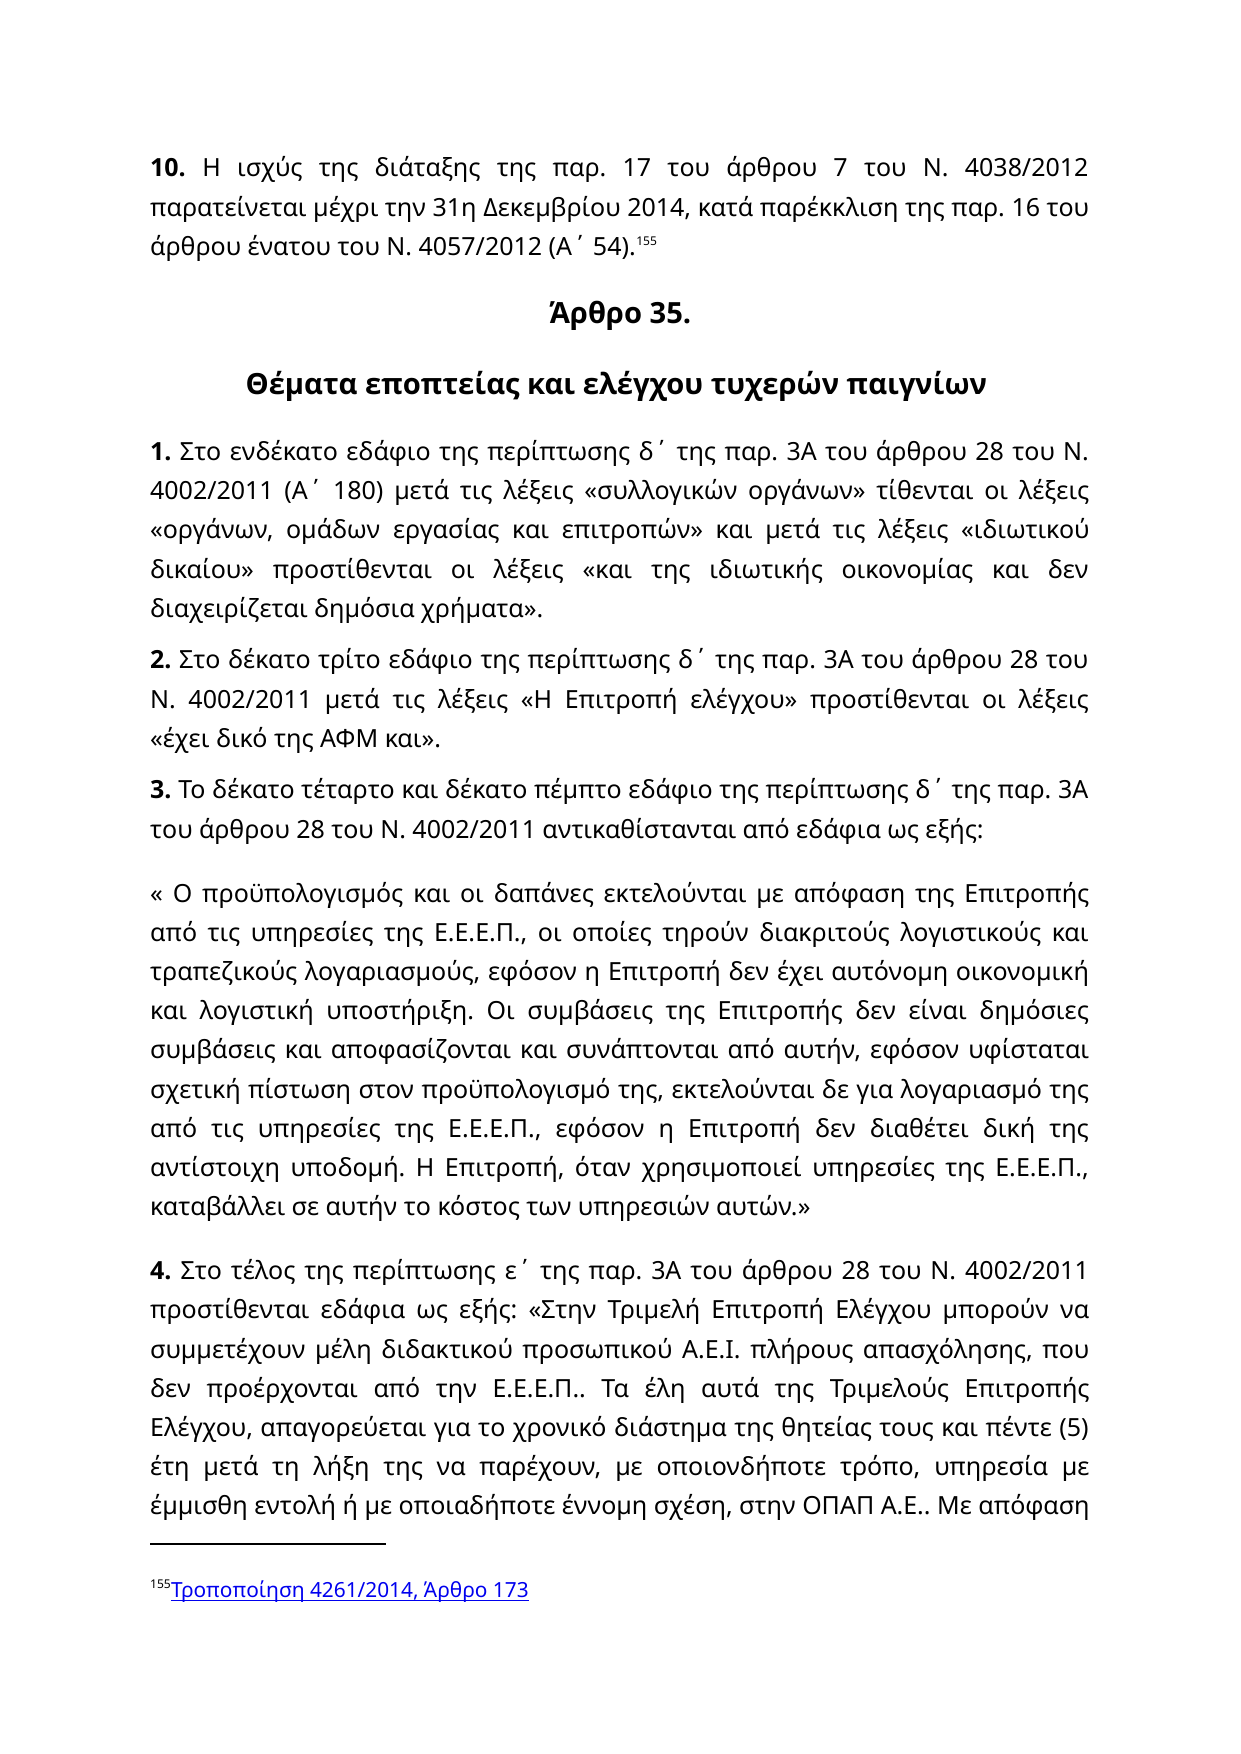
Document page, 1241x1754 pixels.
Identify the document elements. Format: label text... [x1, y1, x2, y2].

text 1. Στο ενδέκατο εδάφιο της περίπτωσης δ΄ της παρ. 3Α του άρθρου 28 του Ν. 4002/2011 (Α΄ 180) μετά τις λέξεις «συλλογικών οργάνων» τίθενται οι λέξεις «οργάνων, ομάδων εργασίας και επιτροπών» και μετά τις λέξεις «ιδιωτικού δικαίου» προστίθενται οι λέξεις «και της ιδιωτικής οικονομίας και δεν διαχειρίζεται δημόσια χρήματα». [150, 434, 1090, 624]
text 2. Στο δέκατο τρίτο εδάφιο της περίπτωσης δ΄ της παρ. 3Α του άρθρου 28 του Ν. 4002/2011 μετά τις λέξεις «Η Επιτροπή ελέγχου» προστίθενται οι λέξεις «έχει δικό της ΑΦΜ και». [150, 642, 1090, 754]
subtitle Θέματα εποπτείας και ελέγχου τυχερών παιγνίων [150, 363, 1090, 403]
text Τροποποίηση 4261/2014, Άρθρο 173 [150, 1576, 1090, 1604]
text 4. Στο τέλος της περίπτωσης ε΄ της παρ. 3Α του άρθρου 28 του Ν. 4002/2011 προστίθενται εδάφια ως εξής: «Στην Τριμελή Επιτροπή Ελέγχου μπορούν να συμμετέχουν μέλη διδακτικού προσωπικού Α.Ε.Ι. πλήρους απασχόλησης, που δεν προέρχονται από την Ε.Ε.Ε.Π.. Τα έλη αυτά της Τριμελούς Επιτροπής Ελέγχου, απαγορεύεται για το χρονικό διάστημα της θητείας τους και πέντε (5) έτη μετά τη λήξη της να παρέχουν, με οποιονδήποτε τρόπο, υπηρεσία με έμμισθη εντολή ή με οποιαδήποτε έννομη σχέση, στην ΟΠΑΠ Α.Ε.. Με απόφαση [150, 1253, 1090, 1522]
text « Ο προϋπολογισμός και οι δαπάνες εκτελούνται με απόφαση της Επιτροπής από τις υπηρεσίες της Ε.Ε.Ε.Π., οι οποίες τηρούν διακριτούς λογιστικούς και τραπεζικούς λογαριασμούς, εφόσον η Επιτροπή δεν έχει αυτόνομη οικονομική και λογιστική υποστήριξη. Οι συμβάσεις της Επιτροπής δεν είναι δημόσιες συμβάσεις και αποφασίζονται και συνάπτονται από αυτήν, εφόσον υφίσταται σχετική πίστωση στον προϋπολογισμό της, εκτελούνται δε για λογαριασμό της από τις υπηρεσίες της Ε.Ε.Ε.Π., εφόσον η Επιτροπή δεν διαθέτει δική της αντίστοιχη υποδομή. Η Επιτροπή, όταν χρησιμοποιεί υπηρεσίες της Ε.Ε.Ε.Π., καταβάλλει σε αυτήν το κόστος των υπηρεσιών αυτών.» [150, 875, 1090, 1223]
text 10. Η ισχύς της διάταξης της παρ. 17 του άρθρου 7 του Ν. 4038/2012 παρατείνεται μέχρι την 31η Δεκεμβρίου 2014, κατά παρέκκλιση της παρ. 16 του άρθρου ένατου του Ν. 4057/2012 (Α΄ 54). [150, 150, 1090, 262]
subtitle Άρθρο 35. [150, 292, 1090, 332]
text 3. Το δέκατο τέταρτο και δέκατο πέμπτο εδάφιο της περίπτωσης δ΄ της παρ. 3Α του άρθρου 28 του Ν. 4002/2011 αντικαθίστανται από εδάφια ως εξής: [150, 772, 1090, 845]
